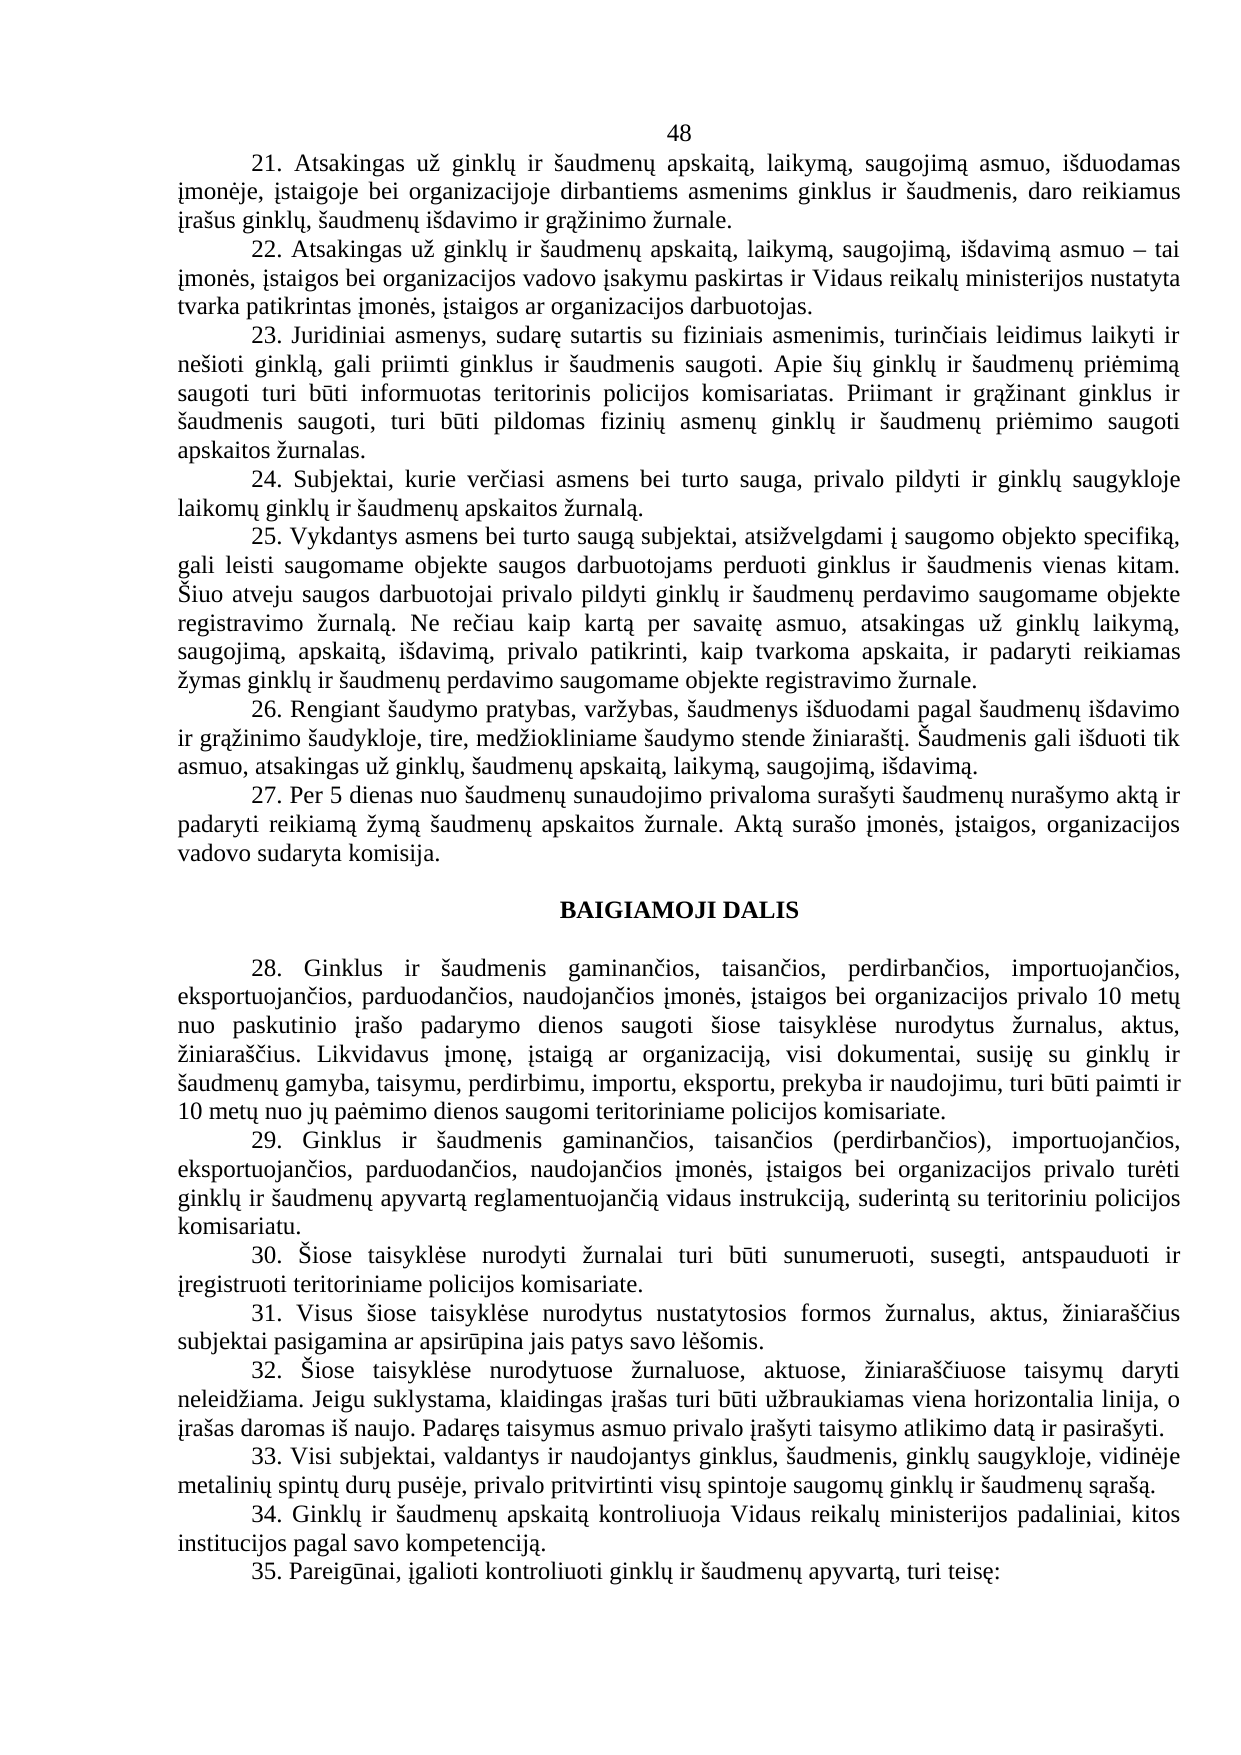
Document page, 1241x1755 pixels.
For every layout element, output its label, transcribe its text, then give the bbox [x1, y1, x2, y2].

text 35. Pareigūnai, įgalioti kontroliuoti ginklų ir šaudmenų apyvartą, turi teisę: [177, 1556, 1181, 1585]
text 29. Ginklus ir šaudmenis gaminančios, taisančios (perdirbančios), importuojančios, eksportuojančios, parduodančios, naudojančios įmonės, įstaigos bei organizacijos privalo turėti ginklų ir šaudmenų apyvartą reglamentuojančią vidaus instrukciją, suderintą su teritoriniu policijos komisariatu. [177, 1125, 1181, 1240]
text 21. Atsakingas už ginklų ir šaudmenų apskaitą, laikymą, saugojimą asmuo, išduodamas įmonėje, įstaigoje bei organizacijoje dirbantiems asmenims ginklus ir šaudmenis, daro reikiamus įrašus ginklų, šaudmenų išdavimo ir grąžinimo žurnale. [177, 148, 1181, 234]
text 30. Šiose taisyklėse nurodyti žurnalai turi būti sunumeruoti, susegti, antspauduoti ir įregistruoti teritoriniame policijos komisariate. [177, 1240, 1181, 1298]
text 28. Ginklus ir šaudmenis gaminančios, taisančios, perdirbančios, importuojančios, eksportuojančios, parduodančios, naudojančios įmonės, įstaigos bei organizacijos privalo 10 metų nuo paskutinio įrašo padarymo dienos saugoti šiose taisyklėse nurodytus žurnalus, aktus, žiniaraščius. Likvidavus įmonę, įstaigą ar organizaciją, visi dokumentai, susiję su ginklų ir šaudmenų gamyba, taisymu, perdirbimu, importu, eksportu, prekyba ir naudojimu, turi būti paimti ir 10 metų nuo jų paėmimo dienos saugomi teritoriniame policijos komisariate. [177, 953, 1181, 1125]
text 32. Šiose taisyklėse nurodytuose žurnaluose, aktuose, žiniaraščiuose taisymų daryti neleidžiama. Jeigu suklystama, klaidingas įrašas turi būti užbraukiamas viena horizontalia linija, o įrašas daromas iš naujo. Padaręs taisymus asmuo privalo įrašyti taisymo atlikimo datą ir pasirašyti. [177, 1355, 1181, 1441]
text 23. Juridiniai asmenys, sudarę sutartis su fiziniais asmenimis, turinčiais leidimus laikyti ir nešioti ginklą, gali priimti ginklus ir šaudmenis saugoti. Apie šių ginklų ir šaudmenų priėmimą saugoti turi būti informuotas teritorinis policijos komisariatas. Priimant ir grąžinant ginklus ir šaudmenis saugoti, turi būti pildomas fizinių asmenų ginklų ir šaudmenų priėmimo saugoti apskaitos žurnalas. [177, 320, 1181, 464]
text 25. Vykdantys asmens bei turto saugą subjektai, atsižvelgdami į saugomo objekto specifiką, gali leisti saugomame objekte saugos darbuotojams perduoti ginklus ir šaudmenis vienas kitam. Šiuo atveju saugos darbuotojai privalo pildyti ginklų ir šaudmenų perdavimo saugomame objekte registravimo žurnalą. Ne rečiau kaip kartą per savaitę asmuo, atsakingas už ginklų laikymą, saugojimą, apskaitą, išdavimą, privalo patikrinti, kaip tvarkoma apskaita, ir padaryti reikiamas žymas ginklų ir šaudmenų perdavimo saugomame objekte registravimo žurnale. [177, 521, 1181, 694]
text 22. Atsakingas už ginklų ir šaudmenų apskaitą, laikymą, saugojimą, išdavimą asmuo – tai įmonės, įstaigos bei organizacijos vadovo įsakymu paskirtas ir Vidaus reikalų ministerijos nustatyta tvarka patikrintas įmonės, įstaigos ar organizacijos darbuotojas. [177, 234, 1181, 320]
text Baigiamoji dalis [177, 895, 1181, 924]
text 34. Ginklų ir šaudmenų apskaitą kontroliuoja Vidaus reikalų ministerijos padaliniai, kitos institucijos pagal savo kompetenciją. [177, 1499, 1181, 1556]
text 27. Per 5 dienas nuo šaudmenų sunaudojimo privaloma surašyti šaudmenų nurašymo aktą ir padaryti reikiamą žymą šaudmenų apskaitos žurnale. Aktą surašo įmonės, įstaigos, organizacijos vadovo sudaryta komisija. [177, 780, 1181, 866]
text 24. Subjektai, kurie verčiasi asmens bei turto sauga, privalo pildyti ir ginklų saugykloje laikomų ginklų ir šaudmenų apskaitos žurnalą. [177, 464, 1181, 521]
text 26. Rengiant šaudymo pratybas, varžybas, šaudmenys išduodami pagal šaudmenų išdavimo ir grąžinimo šaudykloje, tire, medžiokliniame šaudymo stende žiniaraštį. Šaudmenis gali išduoti tik asmuo, atsakingas už ginklų, šaudmenų apskaitą, laikymą, saugojimą, išdavimą. [177, 694, 1181, 780]
text 33. Visi subjektai, valdantys ir naudojantys ginklus, šaudmenis, ginklų saugykloje, vidinėje metalinių spintų durų pusėje, privalo pritvirtinti visų spintoje saugomų ginklų ir šaudmenų sąrašą. [177, 1441, 1181, 1499]
text 31. Visus šiose taisyklėse nurodytus nustatytosios formos žurnalus, aktus, žiniaraščius subjektai pasigamina ar apsirūpina jais patys savo lėšomis. [177, 1298, 1181, 1355]
